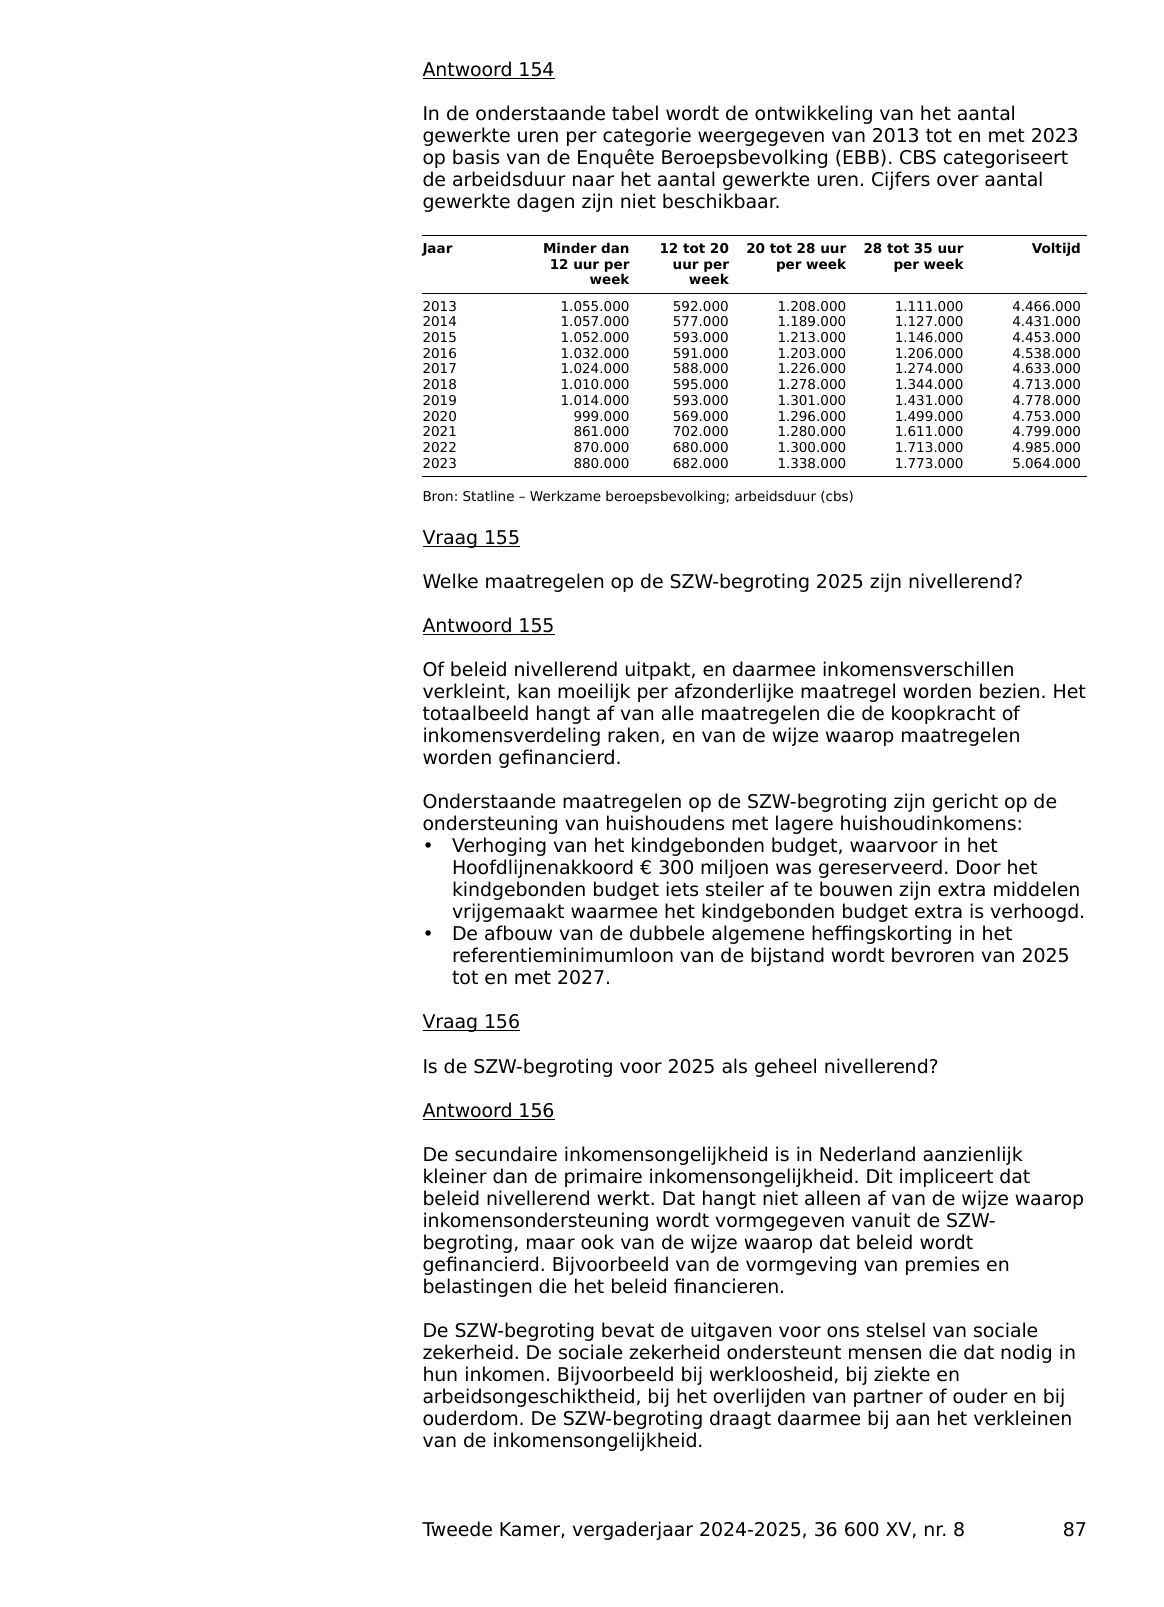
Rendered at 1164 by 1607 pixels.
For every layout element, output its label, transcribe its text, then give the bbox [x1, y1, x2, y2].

table_cell 1.280.000 [735, 424, 852, 440]
table_cell 2015 [422, 330, 518, 346]
table_cell 591.000 [635, 346, 734, 361]
text Onderstaande maatregelen op de SZW-begroting zijn gericht op de ondersteuning van huishoudens met lagere huishoudinkomens: [422, 791, 1087, 835]
table_cell 5.064.000 [969, 456, 1087, 476]
text • Verhoging van het kindgebonden budget, waarvoor in het Hoofdlijnenakkoord € 300 miljoen was gereserveerd. Door het kindgebonden budget iets steiler af te bouwen zijn extra middelen vrijgemaakt waarmee het kindgebonden budget extra is verhoogd. [422, 835, 1087, 923]
table_cell 4.453.000 [969, 330, 1087, 346]
table_cell 1.010.000 [518, 377, 635, 393]
subtitle Vraag 156 [422, 1011, 1087, 1033]
table_cell 2014 [422, 314, 518, 330]
table_cell 2023 [422, 456, 518, 476]
table_header Voltijd [969, 236, 1087, 293]
table_cell 577.000 [635, 314, 734, 330]
text Welke maatregelen op de SZW-begroting 2025 zijn nivellerend? [422, 571, 1087, 593]
table_cell 4.538.000 [969, 346, 1087, 361]
table_cell 861.000 [518, 424, 635, 440]
text Of beleid nivellerend uitpakt, en daarmee inkomensverschillen verkleint, kan moeilijk per afzonderlijke maatregel worden bezien. Het totaalbeeld hangt af van alle maatregelen die de koopkracht of inkomensverdeling raken, en van de wijze waarop maatregelen worden gefinancierd. [422, 659, 1087, 769]
table_cell 1.032.000 [518, 346, 635, 361]
table_cell 1.344.000 [852, 377, 969, 393]
table_cell 2018 [422, 377, 518, 393]
table_cell 1.127.000 [852, 314, 969, 330]
table_cell 999.000 [518, 409, 635, 424]
table_cell 1.713.000 [852, 440, 969, 456]
table_cell 569.000 [635, 409, 734, 424]
table_cell 2016 [422, 346, 518, 361]
table_cell 2021 [422, 424, 518, 440]
table_cell 1.024.000 [518, 361, 635, 377]
table_cell 1.274.000 [852, 361, 969, 377]
table_cell 2017 [422, 361, 518, 377]
table_cell 4.753.000 [969, 409, 1087, 424]
table_header Jaar [422, 236, 518, 293]
table_cell 2022 [422, 440, 518, 456]
table_cell 1.208.000 [735, 294, 852, 314]
table_cell 1.611.000 [852, 424, 969, 440]
table_cell 1.499.000 [852, 409, 969, 424]
text In de onderstaande tabel wordt de ontwikkeling van het aantal gewerkte uren per categorie weergegeven van 2013 tot en met 2023 op basis van de Enquête Beroepsbevolking (EBB). CBS categoriseert de arbeidsduur naar het aantal gewerkte uren. Cijfers over aantal gewerkte dagen zijn niet beschikbaar. [422, 103, 1087, 213]
table_header Minder dan 12 uur per week [518, 236, 635, 293]
table_cell 1.301.000 [735, 393, 852, 408]
table_cell 1.300.000 [735, 440, 852, 456]
table_cell 2013 [422, 294, 518, 314]
table_cell 4.633.000 [969, 361, 1087, 377]
table_cell 592.000 [635, 294, 734, 314]
table_header 12 tot 20 uur per week [635, 236, 734, 293]
table_cell 1.203.000 [735, 346, 852, 361]
text De secundaire inkomensongelijkheid is in Nederland aanzienlijk kleiner dan de primaire inkomensongelijkheid. Dit impliceert dat beleid nivellerend werkt. Dat hangt niet alleen af van de wijze waarop inkomensondersteuning wordt vormgegeven vanuit de SZW-begroting, maar ook van de wijze waarop dat beleid wordt gefinancierd. Bijvoorbeeld van de vormgeving van premies en belastingen die het beleid financieren. [422, 1144, 1087, 1298]
table_cell 1.057.000 [518, 314, 635, 330]
table_header 28 tot 35 uur per week [852, 236, 969, 293]
table_cell 1.206.000 [852, 346, 969, 361]
table_cell 682.000 [635, 456, 734, 476]
table_cell 593.000 [635, 330, 734, 346]
table_cell 588.000 [635, 361, 734, 377]
table_cell 1.052.000 [518, 330, 635, 346]
text • De afbouw van de dubbele algemene heffingskorting in het referentieminimumloon van de bĳstand wordt bevroren van 2025 tot en met 2027. [422, 923, 1087, 989]
table_cell 4.799.000 [969, 424, 1087, 440]
text De SZW-begroting bevat de uitgaven voor ons stelsel van sociale zekerheid. De sociale zekerheid ondersteunt mensen die dat nodig in hun inkomen. Bijvoorbeeld bij werkloosheid, bij ziekte en arbeidsongeschiktheid, bij het overlijden van partner of ouder en bij ouderdom. De SZW-begroting draagt daarmee bij aan het verkleinen van de inkomensongelijkheid. [422, 1320, 1087, 1452]
table_cell 1.055.000 [518, 294, 635, 314]
subtitle Vraag 155 [422, 527, 1087, 549]
table_cell 1.111.000 [852, 294, 969, 314]
table_cell 1.226.000 [735, 361, 852, 377]
table_cell 1.296.000 [735, 409, 852, 424]
table_cell 1.014.000 [518, 393, 635, 408]
table_cell 870.000 [518, 440, 635, 456]
table_cell 1.213.000 [735, 330, 852, 346]
table_cell 1.773.000 [852, 456, 969, 476]
subtitle Antwoord 156 [422, 1100, 1087, 1122]
table_cell Bron: Statline – Werkzame beroepsbevolking; arbeidsduur (cbs) [422, 477, 1087, 504]
table_cell 4.713.000 [969, 377, 1087, 393]
table_cell 1.338.000 [735, 456, 852, 476]
table_cell 593.000 [635, 393, 734, 408]
table_cell 1.431.000 [852, 393, 969, 408]
table_cell 1.146.000 [852, 330, 969, 346]
table_cell 2020 [422, 409, 518, 424]
table_cell 2019 [422, 393, 518, 408]
table_cell 4.466.000 [969, 294, 1087, 314]
table_cell 880.000 [518, 456, 635, 476]
text Is de SZW-begroting voor 2025 als geheel nivellerend? [422, 1056, 1087, 1077]
table_cell 702.000 [635, 424, 734, 440]
table_cell 4.431.000 [969, 314, 1087, 330]
subtitle Antwoord 155 [422, 615, 1087, 637]
table_cell 1.278.000 [735, 377, 852, 393]
table_cell 4.985.000 [969, 440, 1087, 456]
subtitle Antwoord 154 [422, 59, 1087, 81]
table_cell 595.000 [635, 377, 734, 393]
table_cell 1.189.000 [735, 314, 852, 330]
table_cell 4.778.000 [969, 393, 1087, 408]
table_cell 680.000 [635, 440, 734, 456]
table_header 20 tot 28 uur per week [735, 236, 852, 293]
